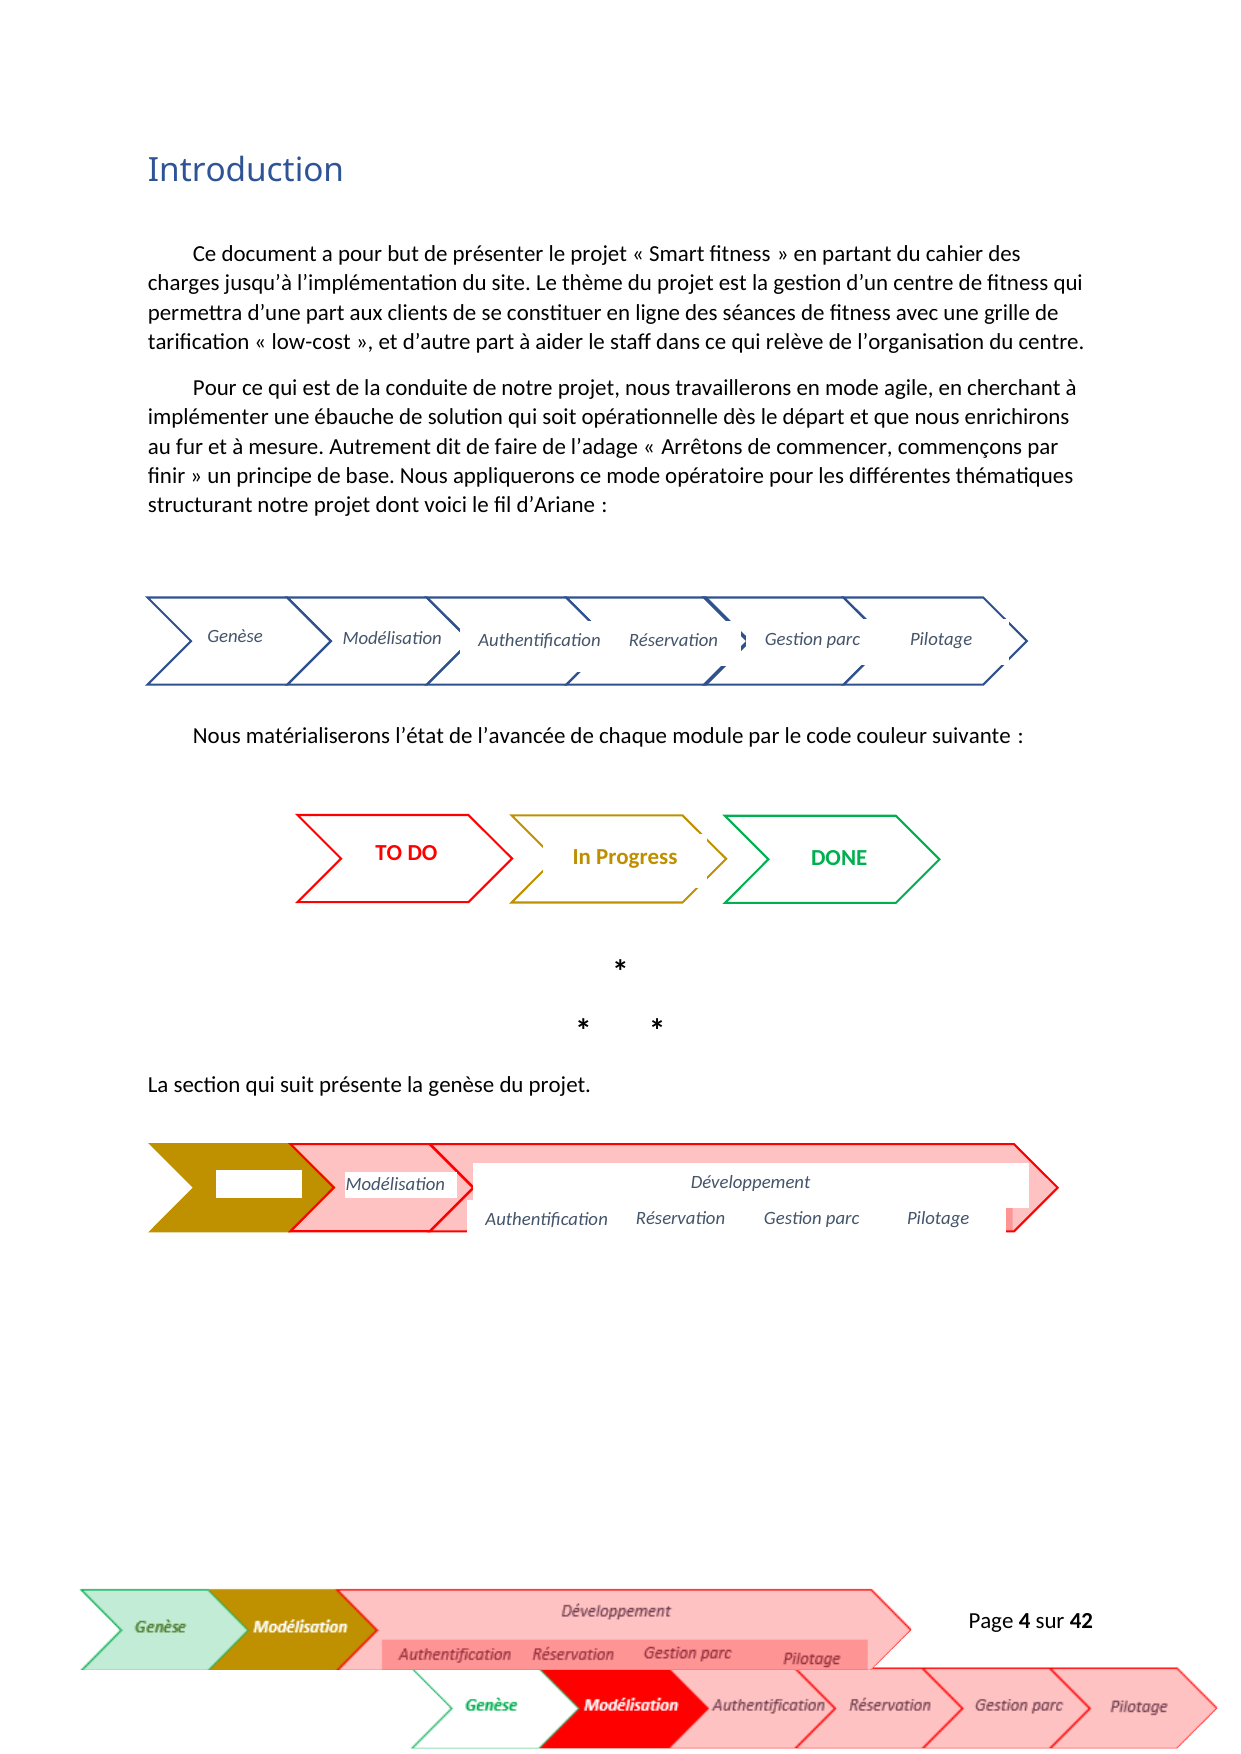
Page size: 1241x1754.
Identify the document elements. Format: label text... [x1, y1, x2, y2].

text Genèse [216, 1170, 302, 1193]
text In Progress [558, 842, 692, 870]
text Gestion parc [760, 1206, 864, 1228]
subtitle Introduction [148, 145, 1093, 191]
text TO DO [367, 838, 445, 866]
text Modélisation [342, 626, 454, 649]
text Ce document a pour but de présenter le projet « Smart fitness » en partant du cahier des charges jusqu’à l’implémentation du site. Le thème du projet est la gestion d’un centre de fitness qui permettra d’une part aux clients de se constituer en ligne des séances de fitness avec une grille de tarification « low-cost », et d’autre part à aider le staff dans ce qui relève de l’organisation du centre. [148, 239, 1093, 355]
text * [148, 951, 1093, 992]
text Pilotage [890, 627, 994, 650]
text Développement [488, 1170, 1014, 1193]
text Pour ce qui est de la conduite de notre projet, nous travaillerons en mode agile, en cherchant à implémenter une ébauche de solution qui soit opérationnelle dès le départ et que nous enrichirons au fur et à mesure. Autrement dit de faire de l’adage « Arrêtons de commencer, commençons par finir » un principe de base. Nous appliquerons ce mode opératoire pour les différentes thématiques structurant notre projet dont voici le fil d’Ariane : [148, 373, 1093, 519]
text Pilotage [887, 1206, 991, 1229]
text Genèse [207, 624, 292, 647]
text Réservation [629, 1206, 733, 1228]
text Authentification [482, 1208, 612, 1228]
text * * [148, 1010, 1093, 1051]
text Nous matérialiserons l’état de l’avancée de chaque module par le code couleur suivante : [148, 721, 1093, 749]
text La section qui suit présente la genèse du projet. [148, 1070, 1093, 1098]
text Réservation [622, 629, 726, 652]
text Modélisation [345, 1172, 457, 1195]
text Authentification [475, 629, 605, 652]
text DONE [786, 843, 892, 871]
text Gestion parc [761, 627, 865, 650]
